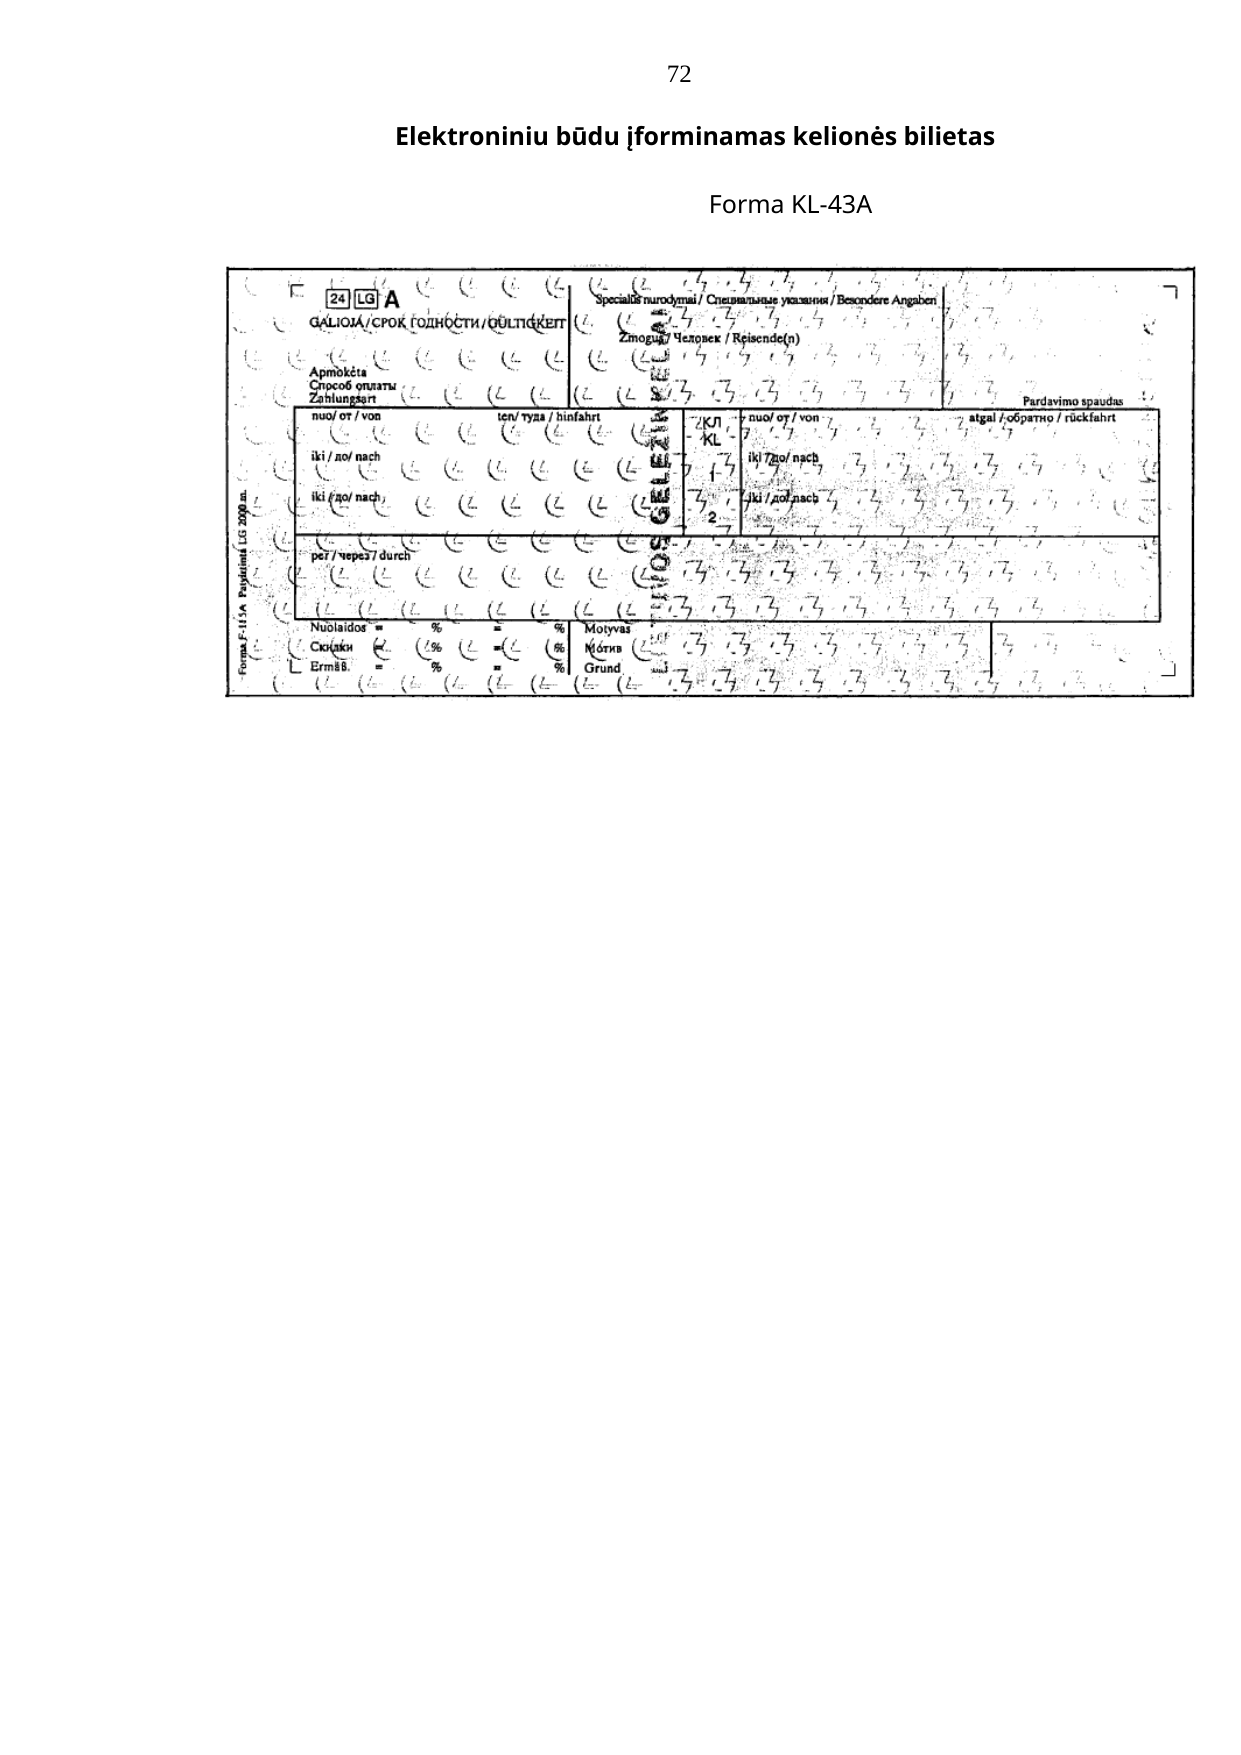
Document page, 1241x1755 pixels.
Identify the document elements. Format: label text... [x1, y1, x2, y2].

text Elektroniniu būdu įforminamas kelionės bilietas [177, 118, 1181, 152]
text Forma KL-43A [177, 186, 1122, 220]
